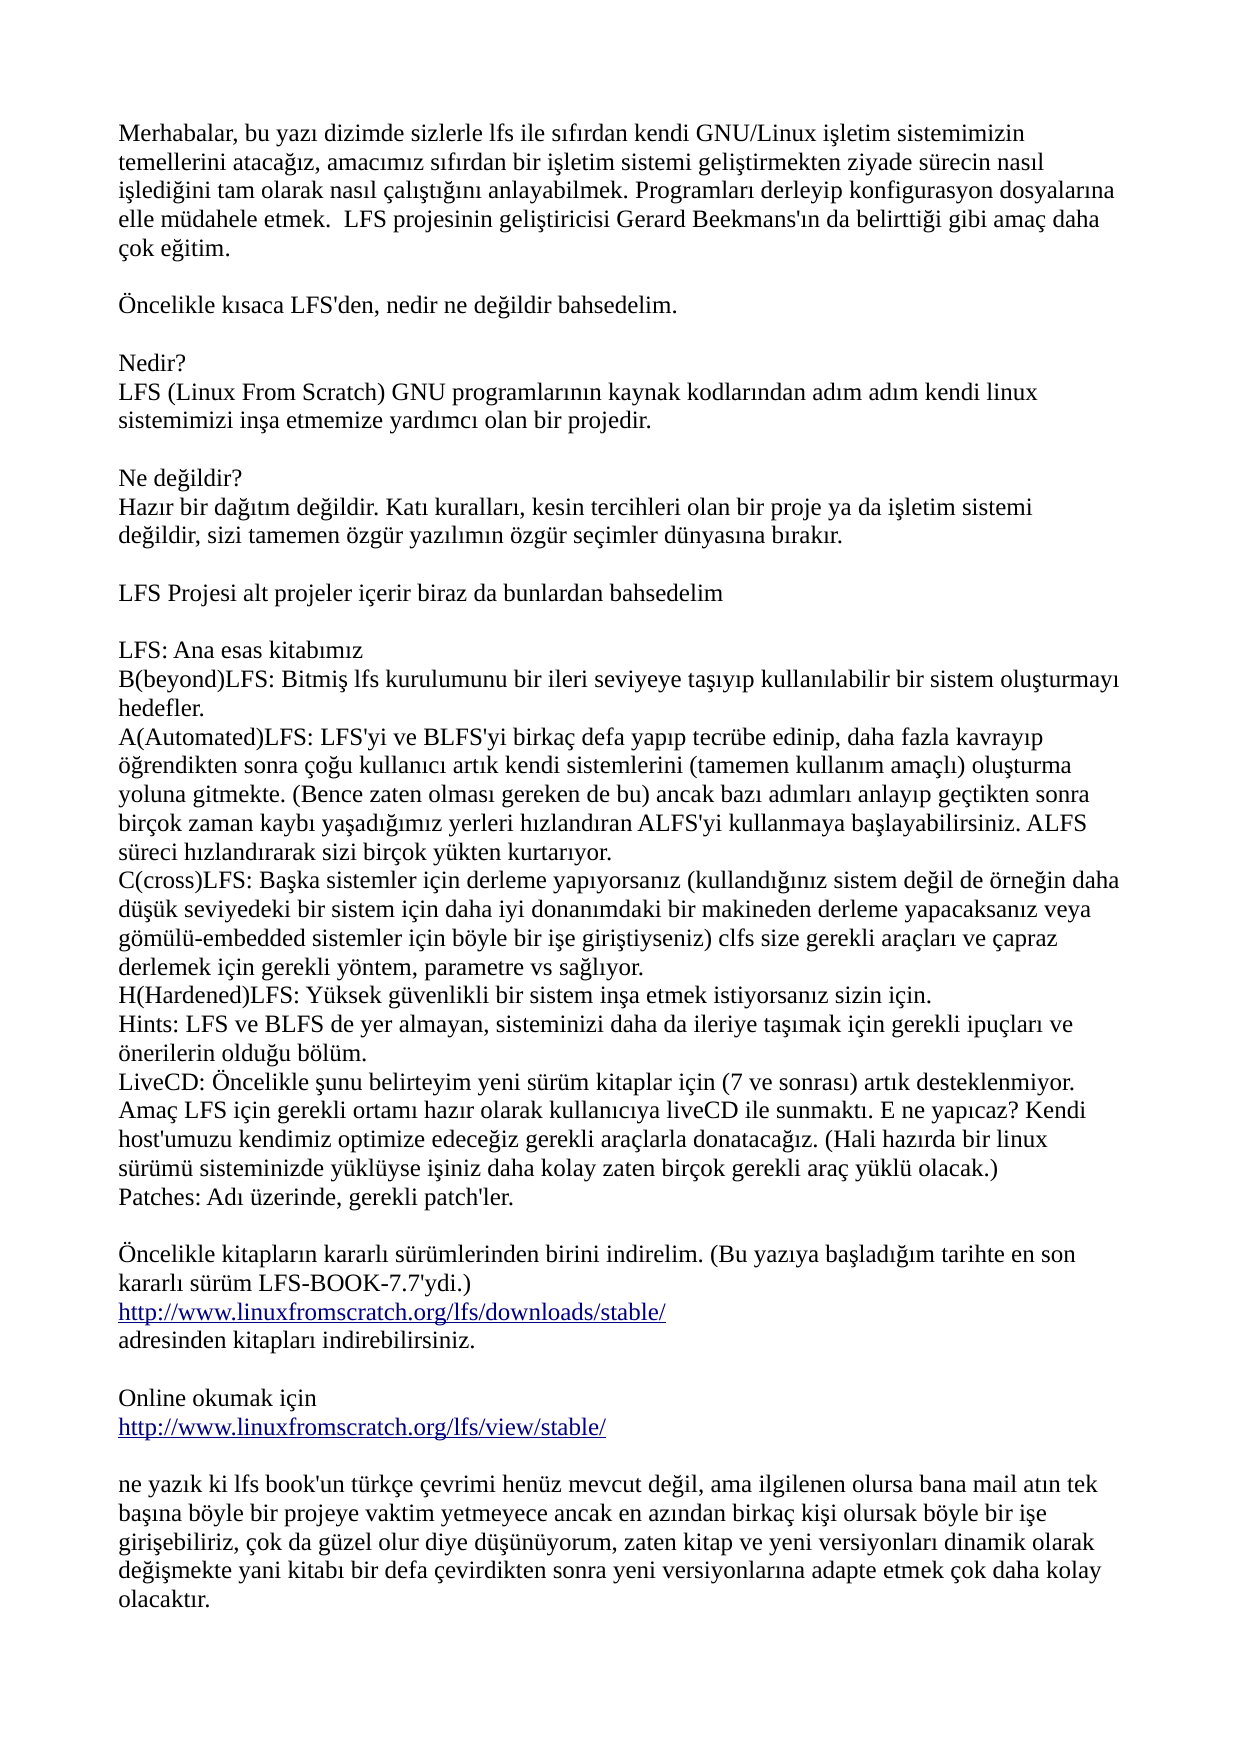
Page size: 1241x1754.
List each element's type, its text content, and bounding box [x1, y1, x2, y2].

text Nedir? [118, 348, 1122, 377]
text B(beyond)LFS: Bitmiş lfs kurulumunu bir ileri seviyeye taşıyıp kullanılabilir bir sistem oluşturmayı hedefler. [118, 664, 1122, 722]
text Hazır bir dağıtım değildir. Katı kuralları, kesin tercihleri olan bir proje ya da işletim sistemi değildir, sizi tamemen özgür yazılımın özgür seçimler dünyasına bırakır. [118, 492, 1122, 549]
text Öncelikle kitapların kararlı sürümlerinden birini indirelim. (Bu yazıya başladığım tarihte en son kararlı sürüm LFS-BOOK-7.7'ydi.) [118, 1239, 1122, 1297]
text LFS Projesi alt projeler içerir biraz da bunlardan bahsedelim [118, 578, 1122, 607]
text Öncelikle kısaca LFS'den, nedir ne değildir bahsedelim. [118, 291, 1122, 319]
text Online okumak için [118, 1383, 1122, 1412]
text LFS (Linux From Scratch) GNU programlarının kaynak kodlarından adım adım kendi linux sistemimizi inşa etmemize yardımcı olan bir projedir. [118, 377, 1122, 434]
text ne yazık ki lfs book'un türkçe çevrimi henüz mevcut değil, ama ilgilenen olursa bana mail atın tek başına böyle bir projeye vaktim yetmeyece ancak en azından birkaç kişi olursak böyle bir işe girişebiliriz, çok da güzel olur diye düşünüyorum, zaten kitap ve yeni versiyonları dinamik olarak değişmekte yani kitabı bir defa çevirdikten sonra yeni versiyonlarına adapte etmek çok daha kolay olacaktır. [118, 1469, 1122, 1613]
text Patches: Adı üzerinde, gerekli patch'ler. [118, 1182, 1122, 1211]
text Ne değildir? [118, 463, 1122, 492]
text http://www.linuxfromscratch.org/lfs/view/stable/ [118, 1412, 1122, 1441]
text adresinden kitapları indirebilirsiniz. [118, 1326, 1122, 1354]
text A(Automated)LFS: LFS'yi ve BLFS'yi birkaç defa yapıp tecrübe edinip, daha fazla kavrayıp öğrendikten sonra çoğu kullanıcı artık kendi sistemlerini (tamemen kullanım amaçlı) oluşturma yoluna gitmekte. (Bence zaten olması gereken de bu) ancak bazı adımları anlayıp geçtikten sonra birçok zaman kaybı yaşadığımız yerleri hızlandıran ALFS'yi kullanmaya başlayabilirsiniz. ALFS süreci hızlandırarak sizi birçok yükten kurtarıyor. [118, 722, 1122, 866]
text Merhabalar, bu yazı dizimde sizlerle lfs ile sıfırdan kendi GNU/Linux işletim sistemimizin temellerini atacağız, amacımız sıfırdan bir işletim sistemi geliştirmekten ziyade sürecin nasıl işlediğini tam olarak nasıl çalıştığını anlayabilmek. Programları derleyip konfigurasyon dosyalarına elle müdahele etmek. LFS projesinin geliştiricisi Gerard Beekmans'ın da belirttiği gibi amaç daha çok eğitim. [118, 118, 1122, 262]
text Hints: LFS ve BLFS de yer almayan, sisteminizi daha da ileriye taşımak için gerekli ipuçları ve önerilerin olduğu bölüm. [118, 1009, 1122, 1067]
text LiveCD: Öncelikle şunu belirteyim yeni sürüm kitaplar için (7 ve sonrası) artık desteklenmiyor. Amaç LFS için gerekli ortamı hazır olarak kullanıcıya liveCD ile sunmaktı. E ne yapıcaz? Kendi host'umuzu kendimiz optimize edeceğiz gerekli araçlarla donatacağız. (Hali hazırda bir linux sürümü sisteminizde yüklüyse işiniz daha kolay zaten birçok gerekli araç yüklü olacak.) [118, 1067, 1122, 1182]
text LFS: Ana esas kitabımız [118, 636, 1122, 664]
text C(cross)LFS: Başka sistemler için derleme yapıyorsanız (kullandığınız sistem değil de örneğin daha düşük seviyedeki bir sistem için daha iyi donanımdaki bir makineden derleme yapacaksanız veya gömülü-embedded sistemler için böyle bir işe giriştiyseniz) clfs size gerekli araçları ve çapraz derlemek için gerekli yöntem, parametre vs sağlıyor. [118, 866, 1122, 981]
text http://www.linuxfromscratch.org/lfs/downloads/stable/ [118, 1297, 1122, 1326]
text H(Hardened)LFS: Yüksek güvenlikli bir sistem inşa etmek istiyorsanız sizin için. [118, 981, 1122, 1009]
